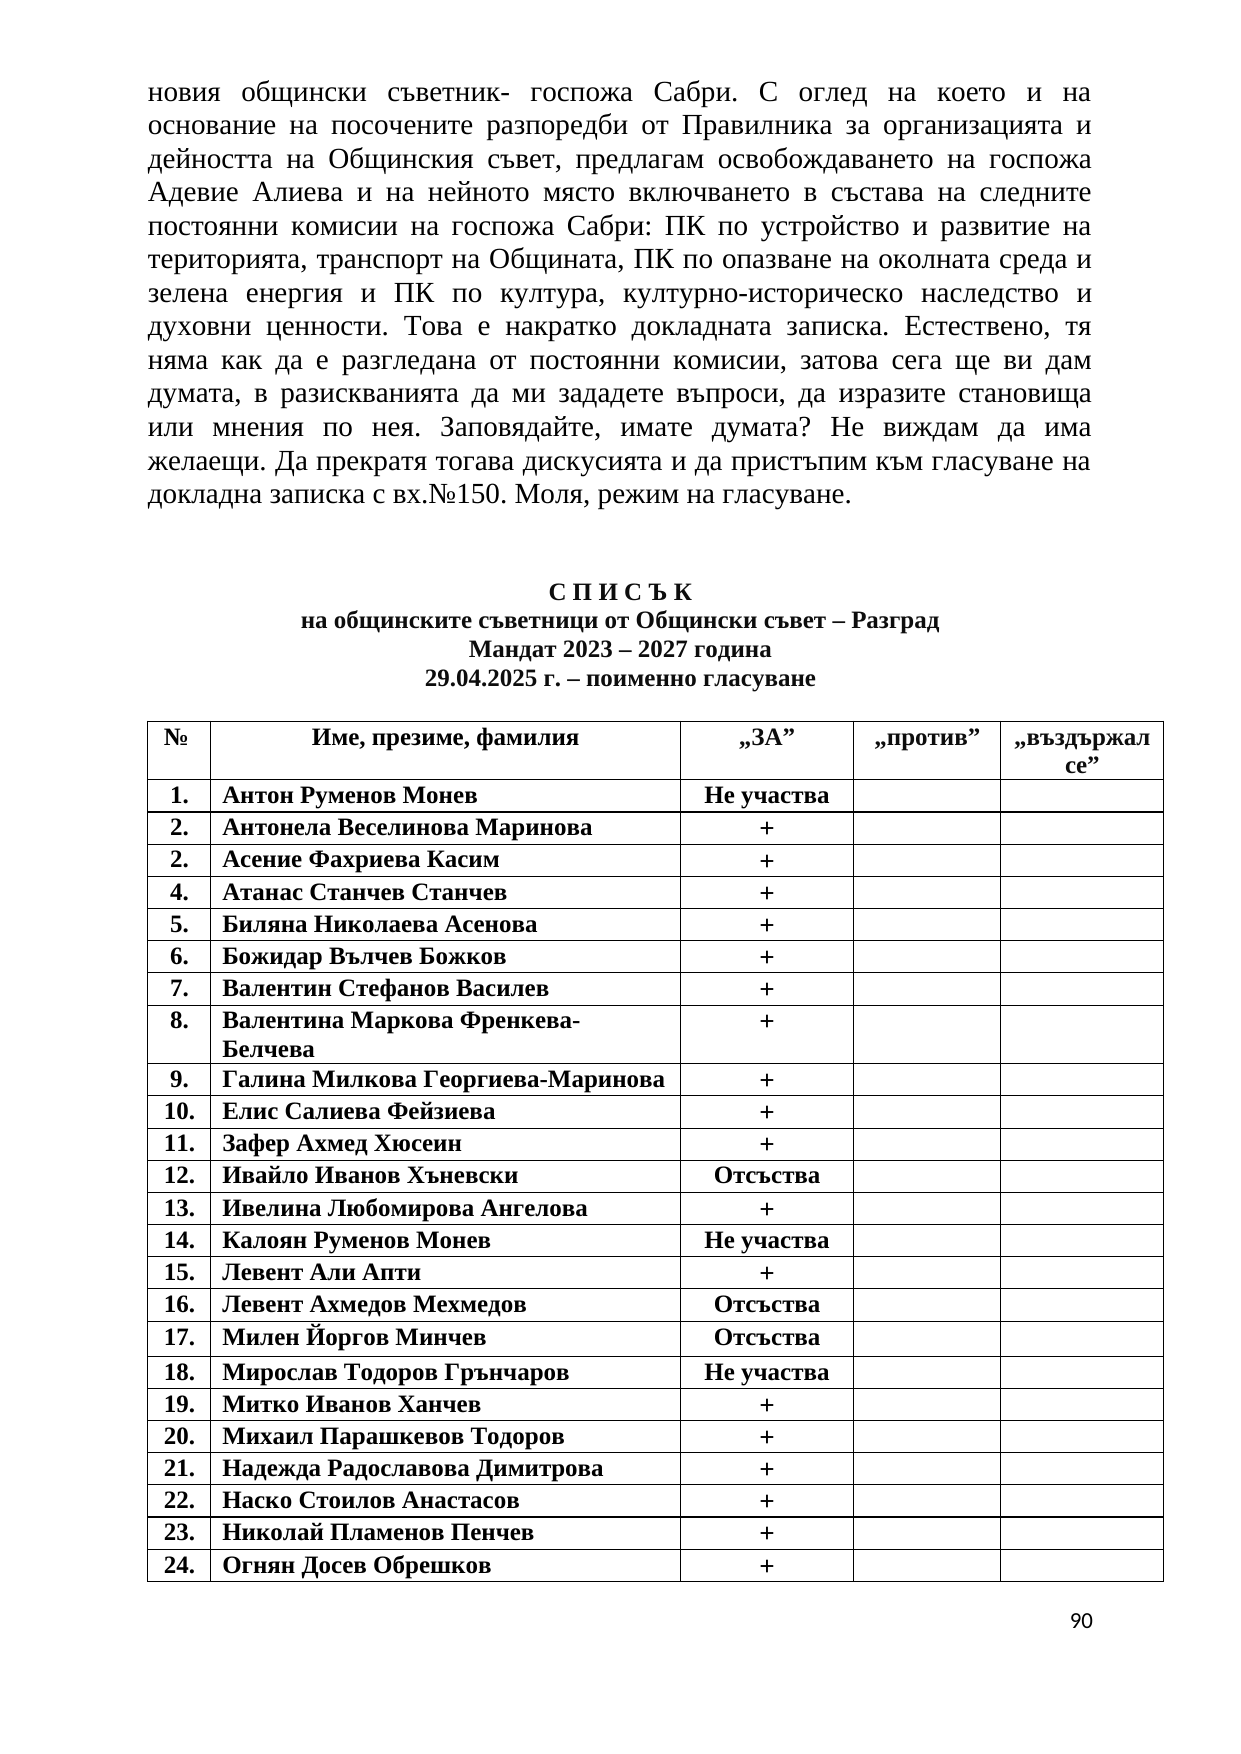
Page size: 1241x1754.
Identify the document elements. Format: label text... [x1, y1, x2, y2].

table_cell [854, 1006, 1000, 1063]
table_cell 10. [148, 1096, 210, 1127]
table_cell [1001, 973, 1163, 1004]
table_cell [1001, 1161, 1163, 1192]
table_cell Не участва [681, 1357, 853, 1388]
table_cell [854, 1225, 1000, 1256]
table_cell [1001, 1257, 1163, 1288]
table_cell [854, 1289, 1000, 1321]
table_cell [1001, 941, 1163, 972]
table_cell [1001, 780, 1163, 811]
table_cell [1001, 1289, 1163, 1321]
table_cell + [681, 1518, 853, 1549]
table_cell [1001, 1518, 1163, 1549]
table_cell 4. [148, 877, 210, 908]
table_cell + [681, 1096, 853, 1127]
table_cell Николай Пламенов Пенчев [211, 1518, 680, 1549]
table_cell [854, 1357, 1000, 1388]
table_cell + [681, 1006, 853, 1063]
table_cell 1. [148, 780, 210, 811]
table_cell [854, 1518, 1000, 1549]
table_cell Атанас Станчев Станчев [211, 877, 680, 908]
table_cell + [681, 973, 853, 1004]
table_cell [1001, 1193, 1163, 1224]
table_cell Галина Милкова Георгиева-Маринова [211, 1064, 680, 1095]
table_cell [854, 1257, 1000, 1288]
table_cell + [681, 845, 853, 876]
table_cell [854, 1193, 1000, 1224]
table_cell [854, 780, 1000, 811]
table_cell [854, 1389, 1000, 1420]
table_cell 19. [148, 1389, 210, 1420]
table_cell Божидар Вълчев Божков [211, 941, 680, 972]
table_cell [1001, 1453, 1163, 1484]
table_cell + [681, 1064, 853, 1095]
table_cell [854, 1322, 1000, 1356]
table_cell + [681, 1550, 853, 1581]
table_cell Мирослав Тодоров Грънчаров [211, 1357, 680, 1388]
table_cell Ивелина Любомирова Ангелова [211, 1193, 680, 1224]
table_cell Ивайло Иванов Хъневски [211, 1161, 680, 1192]
table_cell [1001, 1064, 1163, 1095]
table_cell 22. [148, 1485, 210, 1516]
table_cell [1001, 845, 1163, 876]
table_cell Елис Салиева Фейзиева [211, 1096, 680, 1127]
table_cell 17. [148, 1322, 210, 1356]
table_cell [1001, 1006, 1163, 1063]
table_cell [854, 1129, 1000, 1159]
table_cell + [681, 1389, 853, 1420]
table_cell Наско Стоилов Анастасов [211, 1485, 680, 1516]
table_cell [1001, 1096, 1163, 1127]
table_cell [1001, 1485, 1163, 1516]
table_cell 21. [148, 1453, 210, 1484]
table_cell 13. [148, 1193, 210, 1224]
text на общинските съветници от Общински съвет – Разград [148, 606, 1093, 634]
table_cell Валентина Маркова Френкева-Белчева [211, 1006, 680, 1063]
table_cell [854, 909, 1000, 940]
table_cell Левент Али Апти [211, 1257, 680, 1288]
table_cell + [681, 909, 853, 940]
table_header „против” [854, 722, 1000, 779]
table_cell Калоян Руменов Монев [211, 1225, 680, 1256]
table_cell Антон Руменов Монев [211, 780, 680, 811]
table_cell [1001, 1129, 1163, 1159]
table_cell [1001, 1322, 1163, 1356]
table_cell 11. [148, 1129, 210, 1159]
table_cell 2. [148, 845, 210, 876]
table_cell [1001, 877, 1163, 908]
table_cell Левент Ахмедов Мехмедов [211, 1289, 680, 1321]
table_cell Отсъства [681, 1289, 853, 1321]
table_cell Отсъства [681, 1161, 853, 1192]
table_cell Биляна Николаева Асенова [211, 909, 680, 940]
table_cell 6. [148, 941, 210, 972]
table_cell [854, 973, 1000, 1004]
table_cell Зафер Ахмед Хюсеин [211, 1129, 680, 1159]
text новия общински съветник- госпожа Сабри. С оглед на което и на основание на посочените разпоредби от Правилника за организацията и дейността на Общинския съвет, предлагам освобождаването на госпожа Адевие Алиева и на нейното място включването в състава на следните постоянни комисии на госпожа Сабри: ПК по устройство и развитие на територията, транспорт на Общината, ПК по опазване на околната среда и зелена енергия и ПК по култура, културно-историческо наследство и духовни ценности. Това е накратко докладната записка. Естествено, тя няма как да е разгледана от постоянни комисии, затова сега ще ви дам думата, в разискванията да ми зададете въпроси, да изразите становища или мнения по нея. Заповядайте, имате думата? Не виждам да има желаещи. Да прекратя тогава дискусията и да пристъпим към гласуване на докладна записка с вх.№150. Моля, режим на гласуване. [148, 74, 1093, 510]
table_cell 23. [148, 1518, 210, 1549]
table_cell [854, 1485, 1000, 1516]
table_cell + [681, 813, 853, 843]
table_cell 24. [148, 1550, 210, 1581]
table_cell 7. [148, 973, 210, 1004]
table_cell 9. [148, 1064, 210, 1095]
table_cell + [681, 1453, 853, 1484]
table_header „въздържал се” [1001, 722, 1163, 779]
table_cell + [681, 1257, 853, 1288]
table_cell 5. [148, 909, 210, 940]
table_cell Валентин Стефанов Василев [211, 973, 680, 1004]
table_cell [1001, 1357, 1163, 1388]
table_header № [148, 722, 210, 779]
table_cell [854, 1161, 1000, 1192]
table_cell [1001, 909, 1163, 940]
table_cell 16. [148, 1289, 210, 1321]
table_cell [854, 813, 1000, 843]
table_cell + [681, 1193, 853, 1224]
table_cell + [681, 1485, 853, 1516]
table_cell [854, 941, 1000, 972]
table_cell [854, 1064, 1000, 1095]
text С П И С Ъ К [148, 577, 1093, 606]
table_cell 20. [148, 1421, 210, 1452]
table_cell Милен Йоргов Минчев [211, 1322, 680, 1356]
table_cell [1001, 1550, 1163, 1581]
table_cell [854, 1421, 1000, 1452]
table_header „ЗА” [681, 722, 853, 779]
table_cell + [681, 941, 853, 972]
table_cell Антонела Веселинова Маринова [211, 813, 680, 843]
table_cell Не участва [681, 1225, 853, 1256]
table_cell [854, 1453, 1000, 1484]
table_cell 15. [148, 1257, 210, 1288]
table_cell [854, 877, 1000, 908]
subtitle Мандат 2023 – 2027 година [148, 634, 1093, 663]
table_cell 8. [148, 1006, 210, 1063]
table_cell [854, 1550, 1000, 1581]
table_cell Отсъства [681, 1322, 853, 1356]
text 29.04.2025 г. – поименно гласуване [148, 663, 1093, 692]
table_cell + [681, 1421, 853, 1452]
table_cell + [681, 877, 853, 908]
table_header Име, презиме, фамилия [211, 722, 680, 779]
table_cell 12. [148, 1161, 210, 1192]
table_cell [1001, 1389, 1163, 1420]
table_cell Не участва [681, 780, 853, 811]
table_cell [1001, 1225, 1163, 1256]
table_cell 2. [148, 813, 210, 843]
table_cell Асение Фахриева Касим [211, 845, 680, 876]
table_cell Михаил Парашкевов Тодоров [211, 1421, 680, 1452]
table_cell 18. [148, 1357, 210, 1388]
table_cell [1001, 813, 1163, 843]
table_cell [854, 845, 1000, 876]
table_cell + [681, 1129, 853, 1159]
table_cell Надежда Радославова Димитрова [211, 1453, 680, 1484]
table_cell 14. [148, 1225, 210, 1256]
table_cell Митко Иванов Ханчев [211, 1389, 680, 1420]
table_cell Огнян Досев Обрешков [211, 1550, 680, 1581]
table_cell [1001, 1421, 1163, 1452]
table_cell [854, 1096, 1000, 1127]
